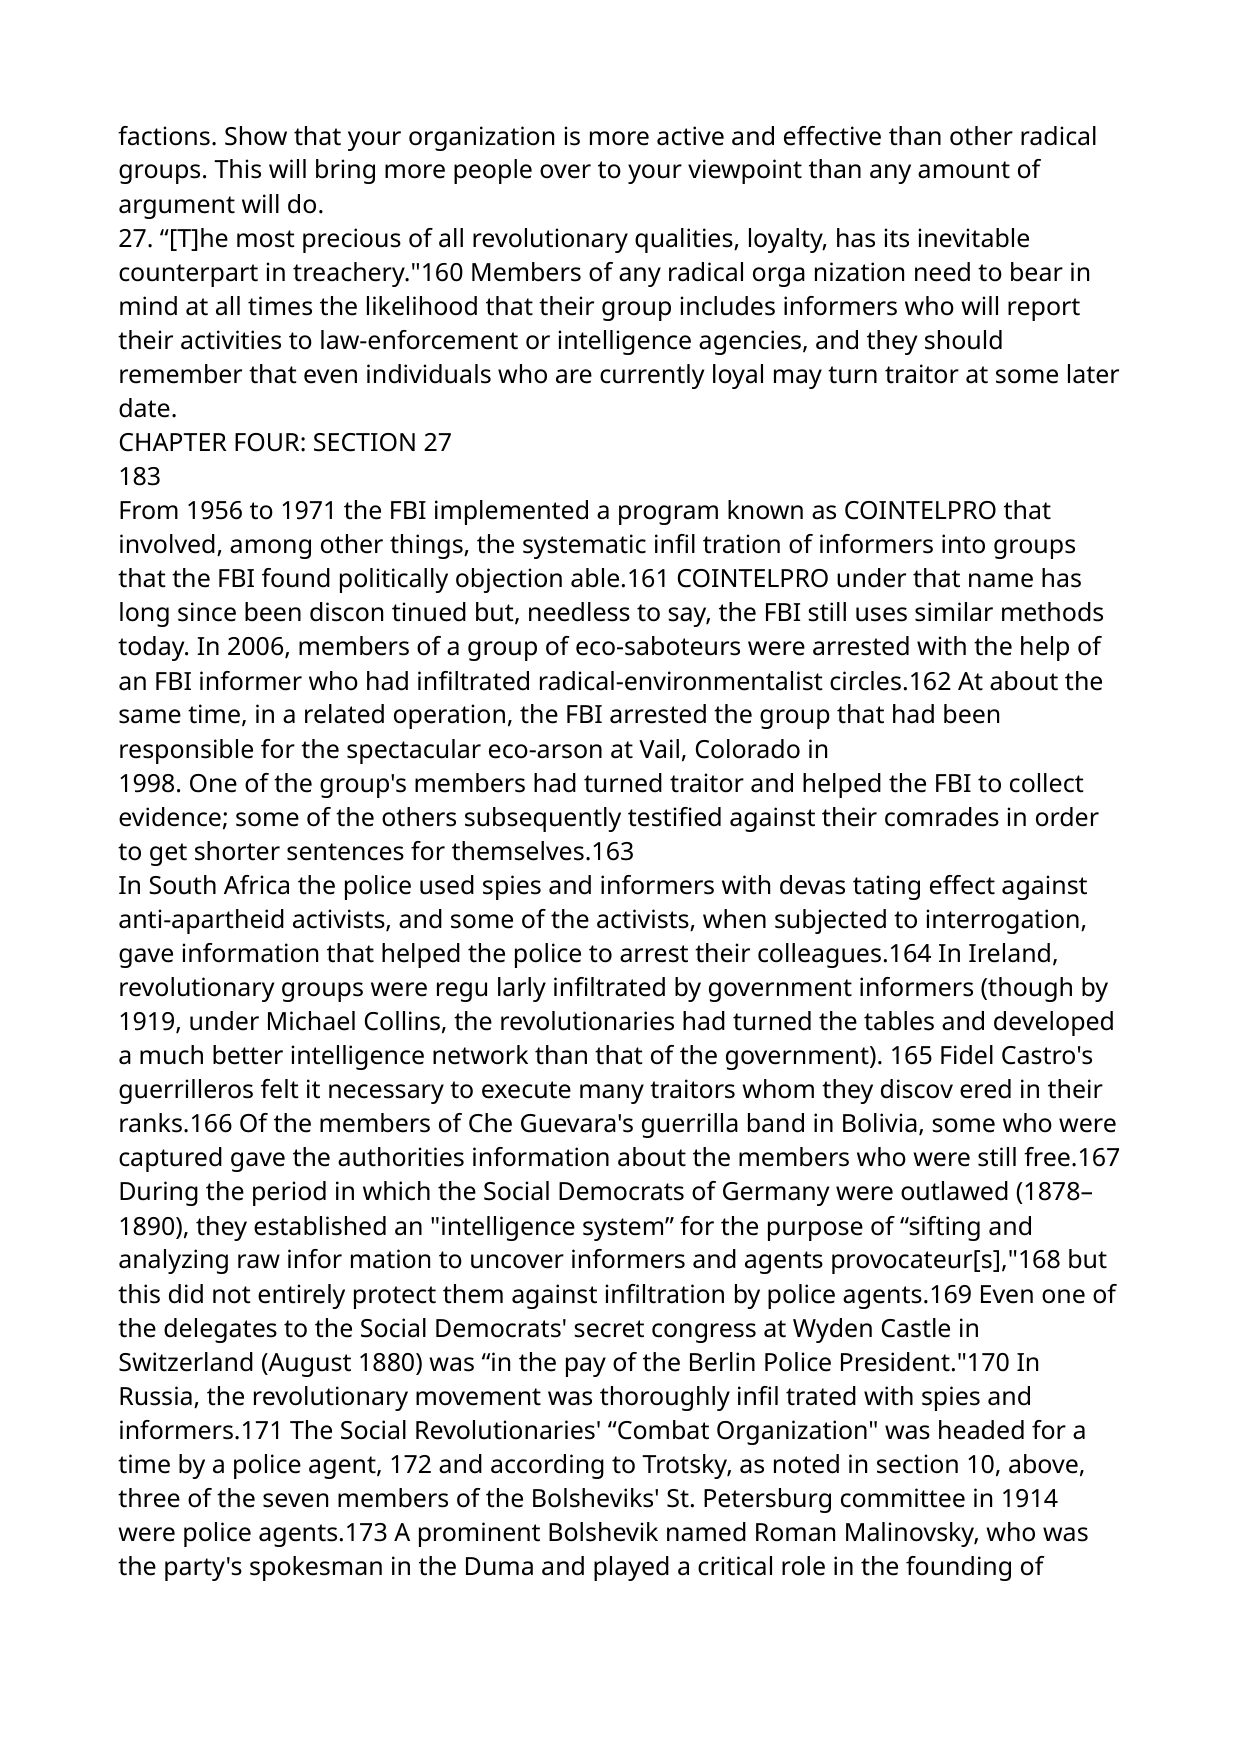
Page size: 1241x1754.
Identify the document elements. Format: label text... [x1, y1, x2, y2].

text CHAPTER FOUR: SECTION 27 [118, 425, 1122, 459]
text In South Africa the police used spies and informers with devas tating effect against anti-apartheid activists, and some of the activists, when subjected to interrogation, gave information that helped the police to arrest their colleagues.164 In Ireland, revolutionary groups were regu larly infiltrated by government informers (though by 1919, under Michael Collins, the revolutionaries had turned the tables and developed a much better intelligence network than that of the government). 165 Fidel Castro's guerrilleros felt it necessary to execute many traitors whom they discov ered in their ranks.166 Of the members of Che Guevara's guerrilla band in Bolivia, some who were captured gave the authorities information about the members who were still free.167 During the period in which the Social Democrats of Germany were outlawed (1878–1890), they established an "intelligence system” for the purpose of “sifting and analyzing raw infor mation to uncover informers and agents provocateur[s],"168 but this did not entirely protect them against infiltration by police agents.169 Even one of the delegates to the Social Democrats' secret congress at Wyden Castle in Switzerland (August 1880) was “in the pay of the Berlin Police President."170 In Russia, the revolutionary movement was thoroughly infil trated with spies and informers.171 The Social Revolutionaries' “Combat Organization" was headed for a time by a police agent, 172 and according to Trotsky, as noted in section 10, above, three of the seven members of the Bolsheviks' St. Petersburg committee in 1914 were police agents.173 A prominent Bolshevik named Roman Malinovsky, who was the party's spokesman in the Duma and played a critical role in the founding of [118, 867, 1122, 1583]
text 27. “[T]he most precious of all revolutionary qualities, loyalty, has its inevitable counterpart in treachery."160 Members of any radical orga nization need to bear in mind at all times the likelihood that their group includes informers who will report their activities to law-enforcement or intelligence agencies, and they should remember that even individuals who are currently loyal may turn traitor at some later date. [118, 220, 1122, 425]
text factions. Show that your organization is more active and effective than other radical groups. This will bring more people over to your viewpoint than any amount of argument will do. [118, 118, 1122, 220]
text 183 [118, 459, 1122, 493]
text 1998. One of the group's members had turned traitor and helped the FBI to collect evidence; some of the others subsequently testified against their comrades in order to get shorter sentences for themselves.163 [118, 765, 1122, 867]
text From 1956 to 1971 the FBI implemented a program known as COINTELPRO that involved, among other things, the systematic infil tration of informers into groups that the FBI found politically objection able.161 COINTELPRO under that name has long since been discon tinued but, needless to say, the FBI still uses similar methods today. In 2006, members of a group of eco-saboteurs were arrested with the help of an FBI informer who had infiltrated radical-environmentalist circles.162 At about the same time, in a related operation, the FBI arrested the group that had been responsible for the spectacular eco-arson at Vail, Colorado in [118, 493, 1122, 765]
